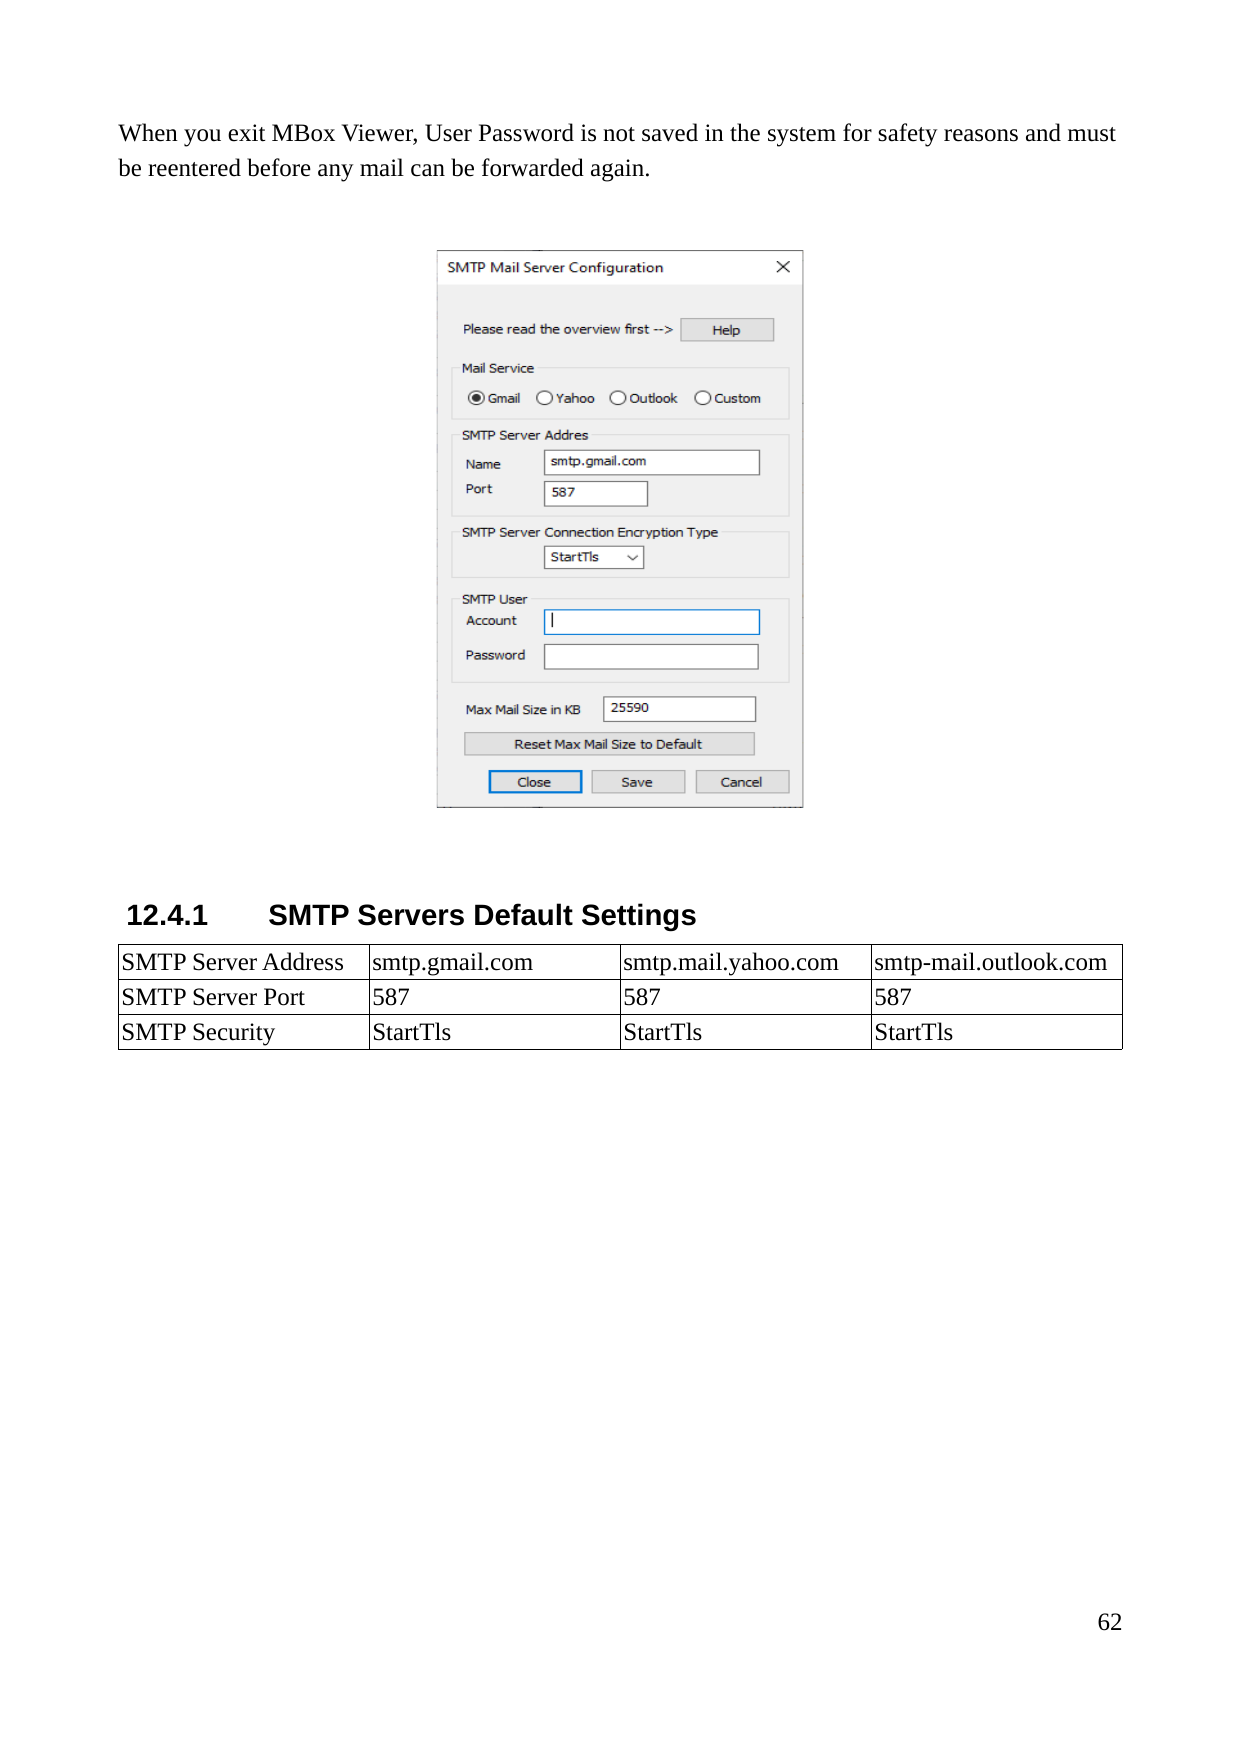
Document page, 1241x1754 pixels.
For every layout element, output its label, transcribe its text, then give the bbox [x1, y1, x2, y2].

table_header smtp-mail.outlook.com [872, 945, 1122, 979]
table_cell 587 [872, 980, 1122, 1014]
table_cell StartTls [621, 1015, 871, 1049]
table_cell StartTls [370, 1015, 620, 1049]
table_header SMTP Server Address [119, 945, 369, 979]
table_cell 587 [370, 980, 620, 1014]
picture [436, 250, 804, 808]
text When you exit MBox Viewer, User Password is not saved in the system for safety reasons and must be reentered before any mail can be forwarded again. [118, 118, 1122, 181]
table_cell StartTls [872, 1015, 1122, 1049]
subtitle SMTP Servers Default Settings [118, 898, 1122, 931]
table_header smtp.mail.yahoo.com [621, 945, 871, 979]
table_cell SMTP Security [119, 1015, 369, 1049]
table_cell 587 [621, 980, 871, 1014]
table_cell SMTP Server Port [119, 980, 369, 1014]
table_header smtp.gmail.com [370, 945, 620, 979]
